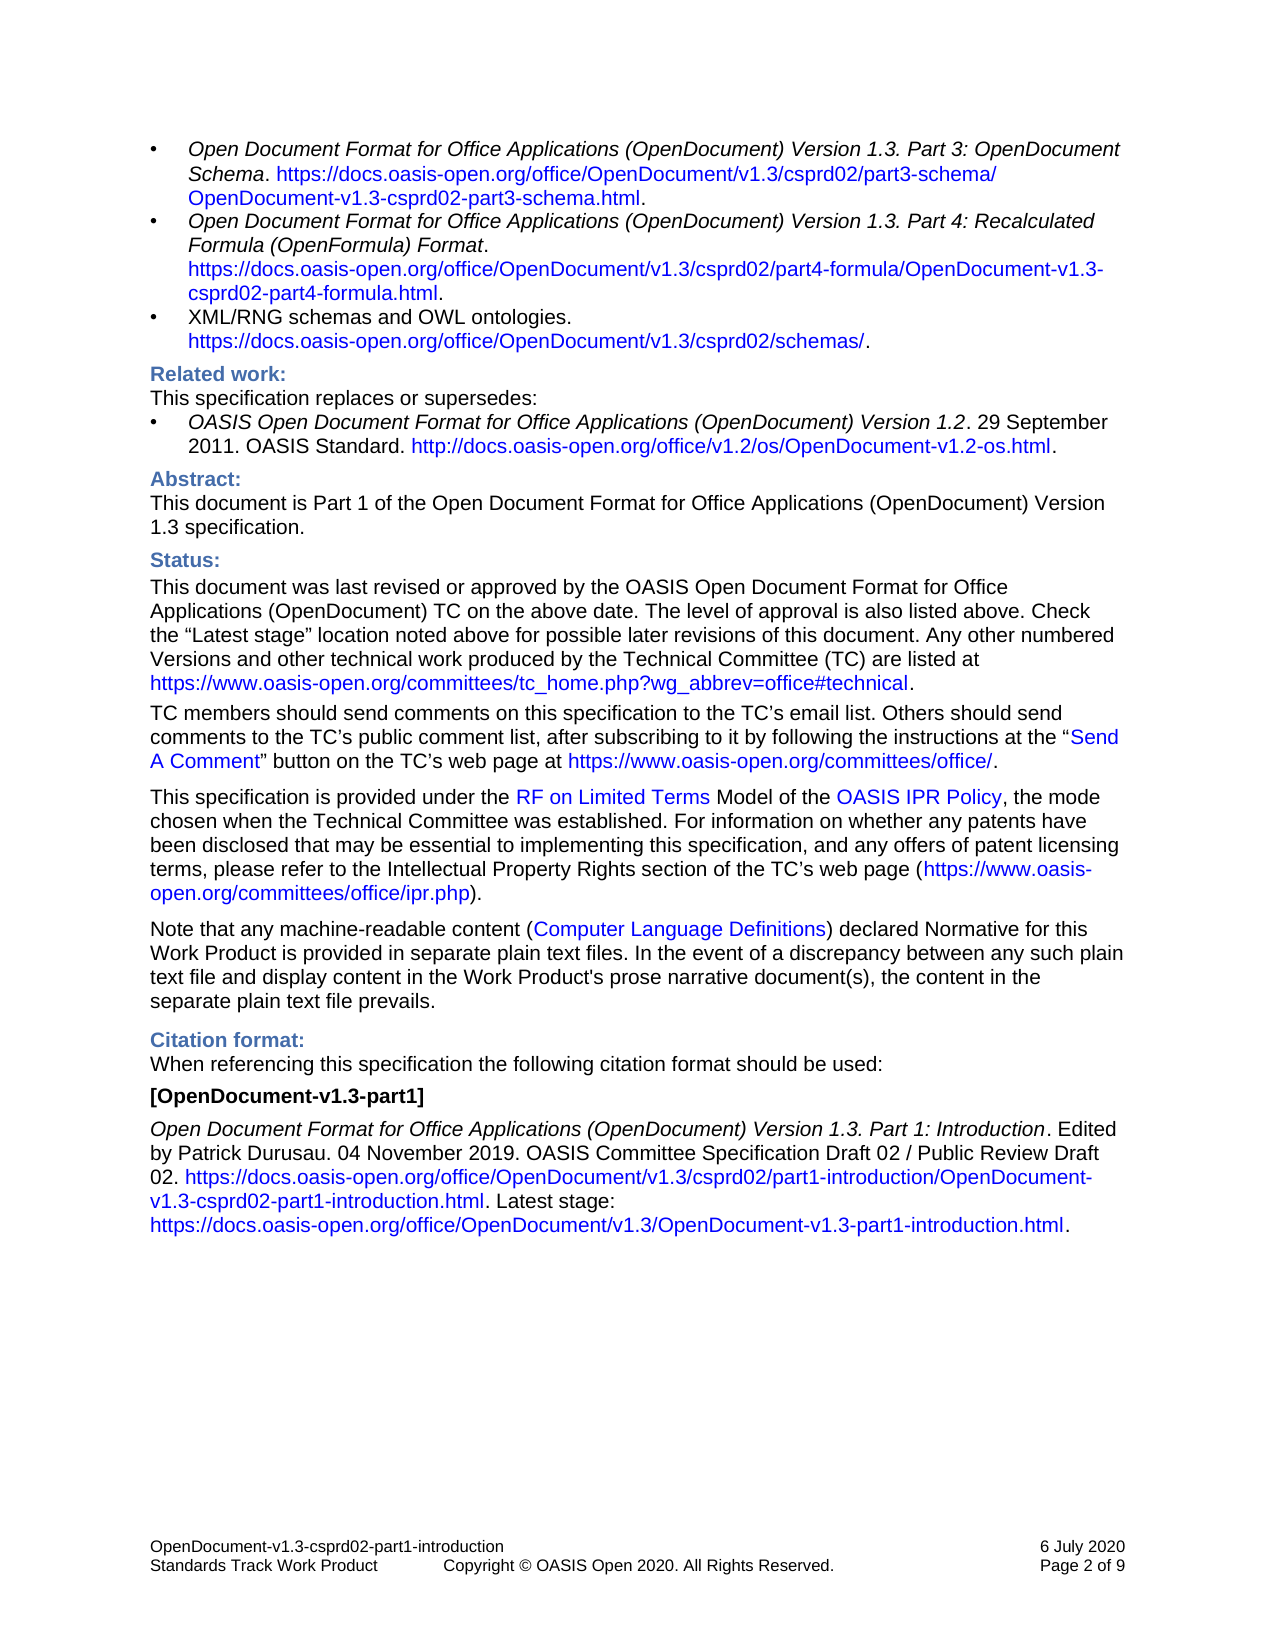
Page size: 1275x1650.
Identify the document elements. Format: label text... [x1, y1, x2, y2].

title This specification replaces or supersedes: [150, 386, 1125, 410]
text Note that any machine-readable content (Computer Language Definitions) declared Normative for this Work Product is provided in separate plain text files. In the event of a discrepancy between any such plain text file and display content in the Work Product's prose narrative document(s), the content in the separate plain text file prevails. [150, 917, 1125, 1012]
title Citation format: [150, 1027, 1125, 1051]
text TC members should send comments on this specification to the TC’s email list. Others should send comments to the TC’s public comment list, after subscribing to it by following the instructions at the “Send A Comment” button on the TC’s web page at https://www.oasis-open.org/committees/office/. [150, 701, 1125, 773]
text Open Document Format for Office Applications (OpenDocument) Version 1.3. Part 1: Introduction. Edited by Patrick Durusau. 04 November 2019. OASIS Committee Specification Draft 02 / Public Review Draft 02. https://docs.oasis-open.org/office/OpenDocument/v1.3/csprd02/part1-introduction/OpenDocument-v1.3-csprd02-part1-introduction.html. Latest stage: https://docs.oasis-open.org/office/OpenDocument/v1.3/OpenDocument-v1.3-part1-introduction.html. [150, 1117, 1125, 1237]
list XML/RNG schemas and OWL ontologies. https://docs.oasis-open.org/office/OpenDocument/v1.3/csprd02/schemas/. [150, 305, 1125, 353]
title Status: [150, 548, 1125, 572]
title Related work: [150, 362, 1125, 386]
list Open Document Format for Office Applications (OpenDocument) Version 1.3. Part 4: Recalculated Formula (OpenFormula) Format. https://docs.oasis-open.org/office/OpenDocument/v1.3/csprd02/part4-formula/OpenDocument-v1.3-csprd02-part4-formula.html. [150, 209, 1125, 305]
text This specification is provided under the RF on Limited Terms Model of the OASIS IPR Policy, the mode chosen when the Technical Committee was established. For information on whether any patents have been disclosed that may be essential to implementing this specification, and any offers of patent licensing terms, please refer to the Intellectual Property Rights section of the TC’s web page (https://www.oasis-open.org/committees/office/ipr.php). [150, 785, 1125, 904]
list OASIS Open Document Format for Office Applications (OpenDocument) Version 1.2. 29 September 2011. OASIS Standard. http://docs.oasis-open.org/office/v1.2/os/OpenDocument-v1.2-os.html. [150, 410, 1125, 458]
text This document is Part 1 of the Open Document Format for Office Applications (OpenDocument) Version 1.3 specification. [150, 491, 1125, 539]
list Open Document Format for Office Applications (OpenDocument) Version 1.3. Part 3: OpenDocument Schema. https://docs.oasis-open.org/office/OpenDocument/v1.3/csprd02/part3-schema/OpenDocument-v1.3-csprd02-part3-schema.html. [150, 137, 1125, 209]
title [OpenDocument-v1.3-part1] [150, 1084, 1125, 1108]
text This document was last revised or approved by the OASIS Open Document Format for Office Applications (OpenDocument) TC on the above date. The level of approval is also listed above. Check the “Latest stage” location noted above for possible later revisions of this document. Any other numbered Versions and other technical work produced by the Technical Committee (TC) are listed at https://www.oasis-open.org/committees/tc_home.php?wg_abbrev=office#technical. [150, 575, 1125, 695]
title Abstract: [150, 467, 1125, 491]
title When referencing this specification the following citation format should be used: [150, 1051, 1125, 1075]
